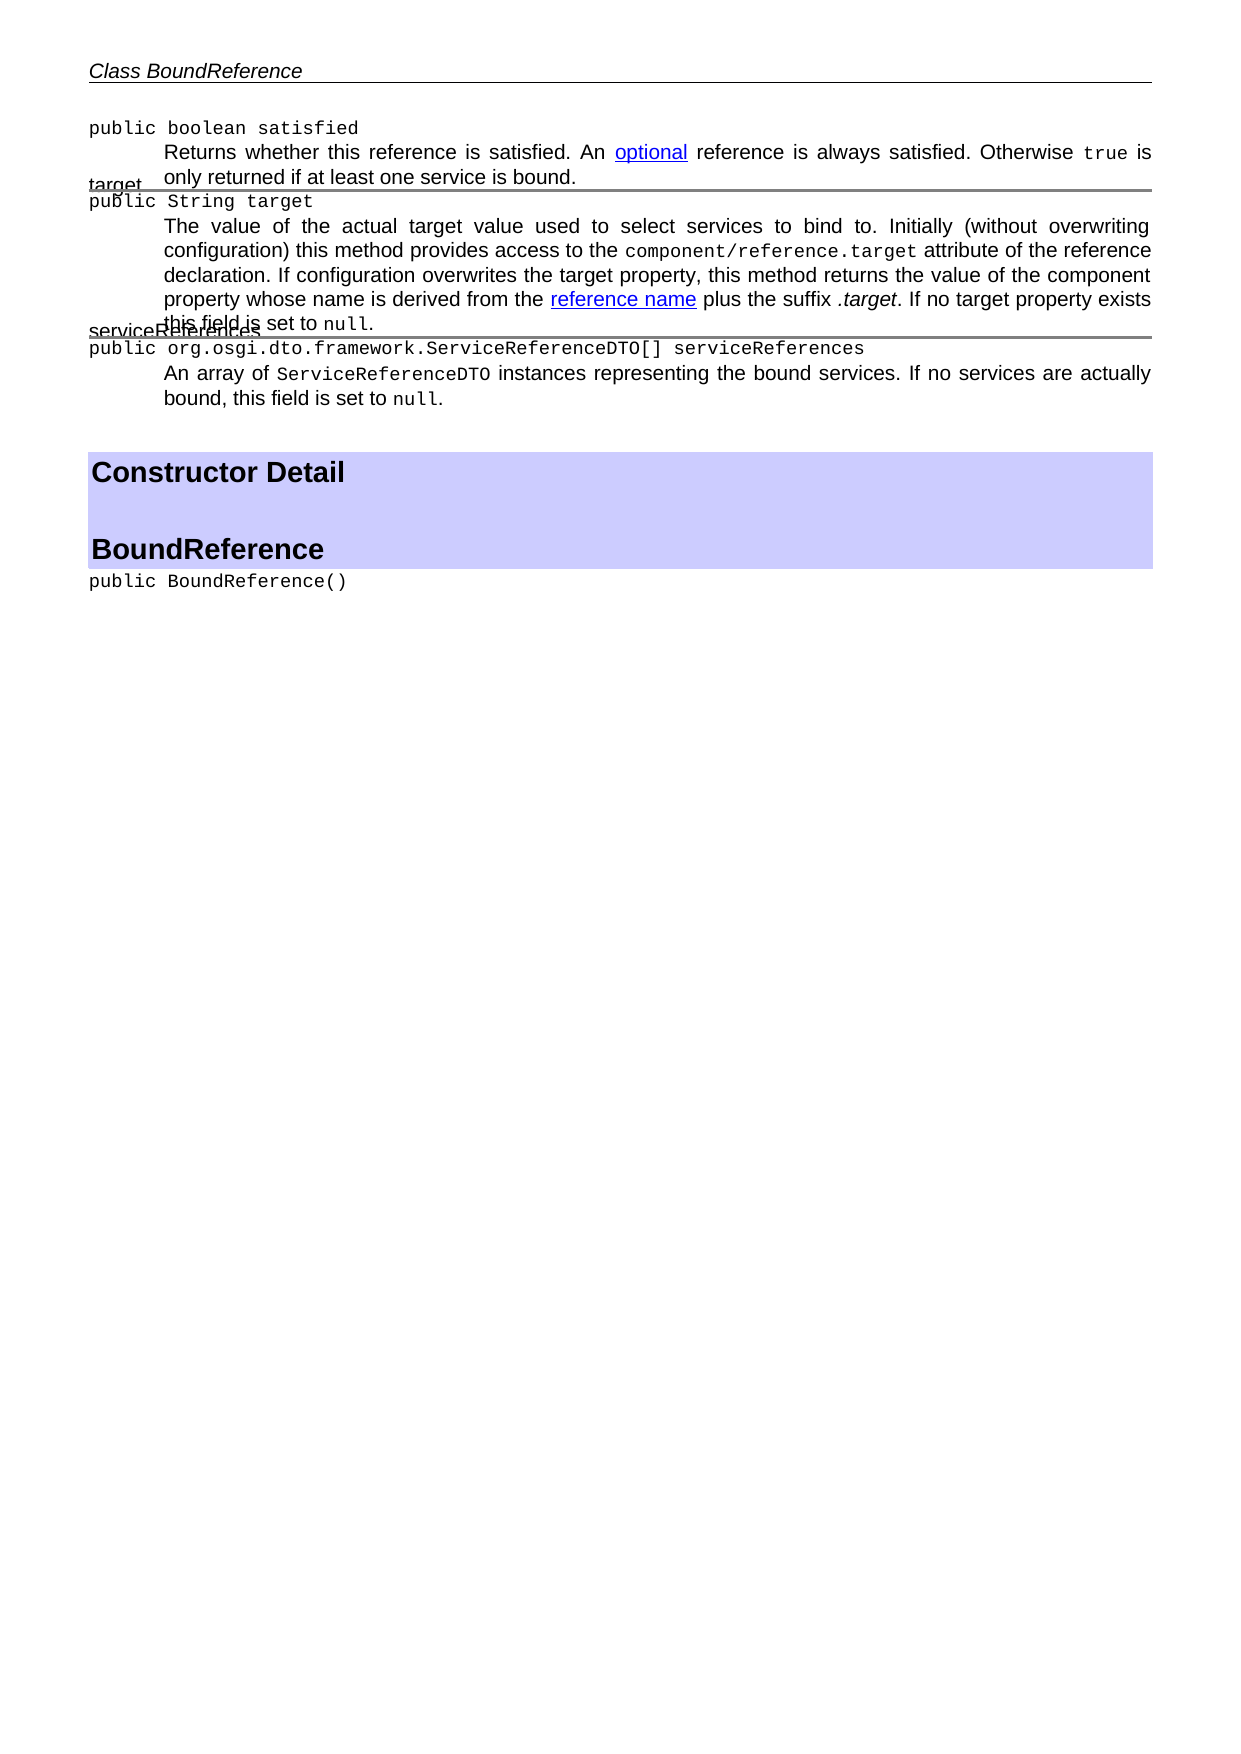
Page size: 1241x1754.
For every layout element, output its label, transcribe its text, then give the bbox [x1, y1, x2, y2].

text Returns whether this reference is satisfied. An optional reference is always satisfied. Otherwise true is only returned if at least one service is bound. [163, 140, 1152, 189]
subtitle BoundReference [90, 530, 1152, 568]
text An array of ServiceReferenceDTO instances representing the bound services. If no services are actually bound, this field is set to null. [163, 360, 1152, 411]
text public boolean satisfied [88, 118, 1152, 140]
text public String target [88, 192, 1152, 213]
text public org.osgi.dto.framework.ServiceReferenceDTO[] serviceReferences [88, 339, 1152, 360]
text The value of the actual target value used to select services to bind to. Initially (without overwriting configuration) this method provides access to the component/reference.target attribute of the reference declaration. If configuration overwrites the target property, this method returns the value of the component property whose name is derived from the reference name plus the suffix .target. If no target property exists this field is set to null. [163, 213, 1152, 336]
subtitle Constructor Detail [90, 453, 1152, 488]
text public BoundReference() [88, 571, 1152, 593]
